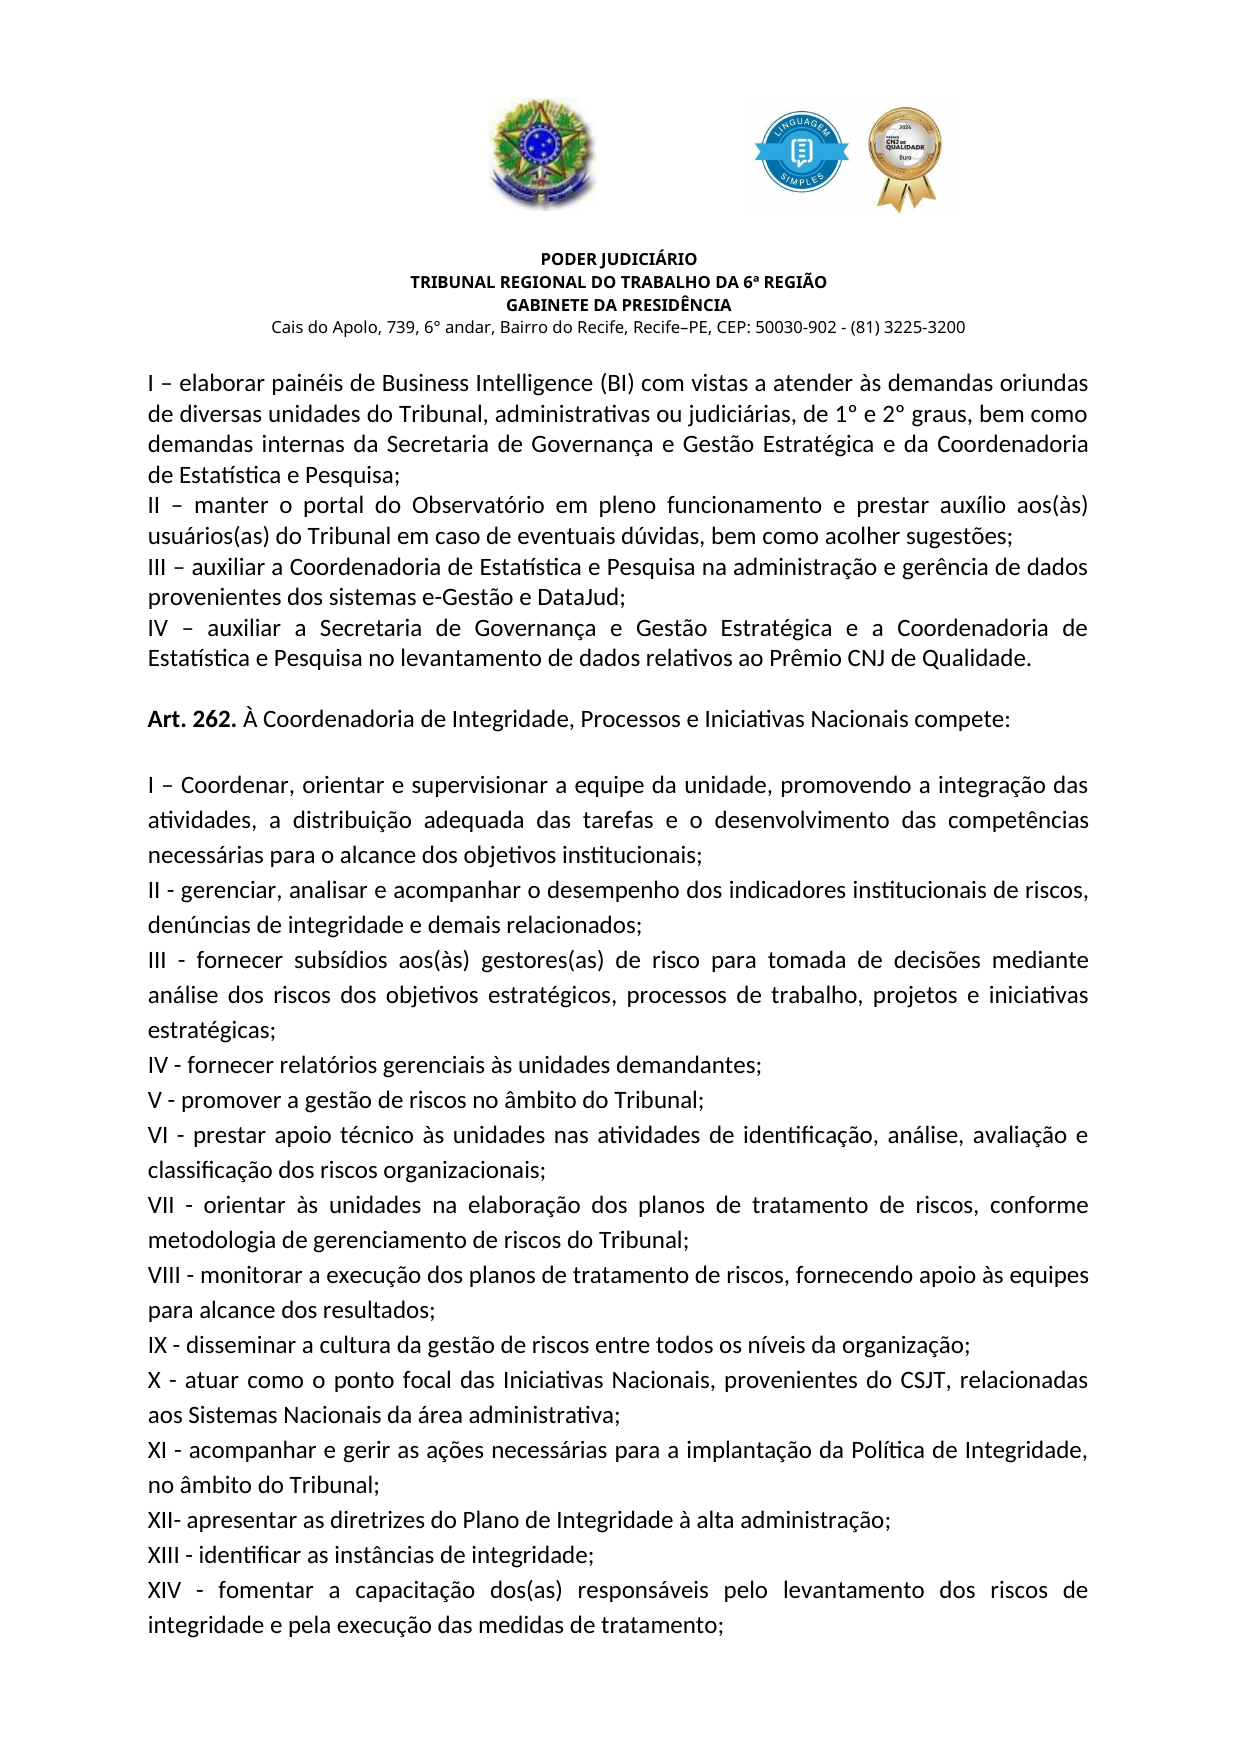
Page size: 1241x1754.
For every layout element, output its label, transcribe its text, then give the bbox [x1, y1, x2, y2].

text V - promover a gestão de riscos no âmbito do Tribunal; [148, 1084, 1090, 1114]
text XIV - fomentar a capacitação dos(as) responsáveis pelo levantamento dos riscos de integridade e pela execução das medidas de tratamento; [148, 1574, 1090, 1639]
text IV – auxiliar a Secretaria de Governança e Gestão Estratégica e a Coordenadoria de Estatística e Pesquisa no levantamento de dados relativos ao Prêmio CNJ de Qualidade. [147, 612, 1090, 673]
text I – elaborar painéis de Business Intelligence (BI) com vistas a atender às demandas oriundas de diversas unidades do Tribunal, administrativas ou judiciárias, de 1º e 2º graus, bem como demandas internas da Secretaria de Governança e Gestão Estratégica e da Coordenadoria de Estatística e Pesquisa; [147, 367, 1090, 489]
text IV - fornecer relatórios gerenciais às unidades demandantes; [148, 1049, 1090, 1079]
text Art. 262. À Coordenadoria de Integridade, Processos e Iniciativas Nacionais compete: [147, 703, 1090, 734]
text XI - acompanhar e gerir as ações necessárias para a implantação da Política de Integridade, no âmbito do Tribunal; [148, 1434, 1090, 1499]
text VIII - monitorar a execução dos planos de tratamento de riscos, fornecendo apoio às equipes para alcance dos resultados; [148, 1259, 1090, 1324]
text II – manter o portal do Observatório em pleno funcionamento e prestar auxílio aos(às) usuários(as) do Tribunal em caso de eventuais dúvidas, bem como acolher sugestões; [147, 489, 1090, 551]
text I – Coordenar, orientar e supervisionar a equipe da unidade, promovendo a integração das atividades, a distribuição adequada das tarefas e o desenvolvimento das competências necessárias para o alcance dos objetivos institucionais; [148, 769, 1090, 869]
text VII - orientar às unidades na elaboração dos planos de tratamento de riscos, conforme metodologia de gerenciamento de riscos do Tribunal; [148, 1189, 1090, 1254]
text XIII - identificar as instâncias de integridade; [148, 1539, 1090, 1569]
text X - atuar como o ponto focal das Iniciativas Nacionais, provenientes do CSJT, relacionadas aos Sistemas Nacionais da área administrativa; [148, 1364, 1090, 1429]
text XII- apresentar as diretrizes do Plano de Integridade à alta administração; [148, 1504, 1090, 1534]
text III - fornecer subsídios aos(às) gestores(as) de risco para tomada de decisões mediante análise dos riscos dos objetivos estratégicos, processos de trabalho, projetos e iniciativas estratégicas; [148, 944, 1090, 1044]
text IX - disseminar a cultura da gestão de riscos entre todos os níveis da organização; [148, 1329, 1090, 1359]
text III – auxiliar a Coordenadoria de Estatística e Pesquisa na administração e gerência de dados provenientes dos sistemas e-Gestão e DataJud; [147, 551, 1090, 612]
text VI - prestar apoio técnico às unidades nas atividades de identificação, análise, avaliação e classificação dos riscos organizacionais; [148, 1119, 1090, 1184]
text II - gerenciar, analisar e acompanhar o desempenho dos indicadores institucionais de riscos, denúncias de integridade e demais relacionados; [148, 874, 1090, 939]
